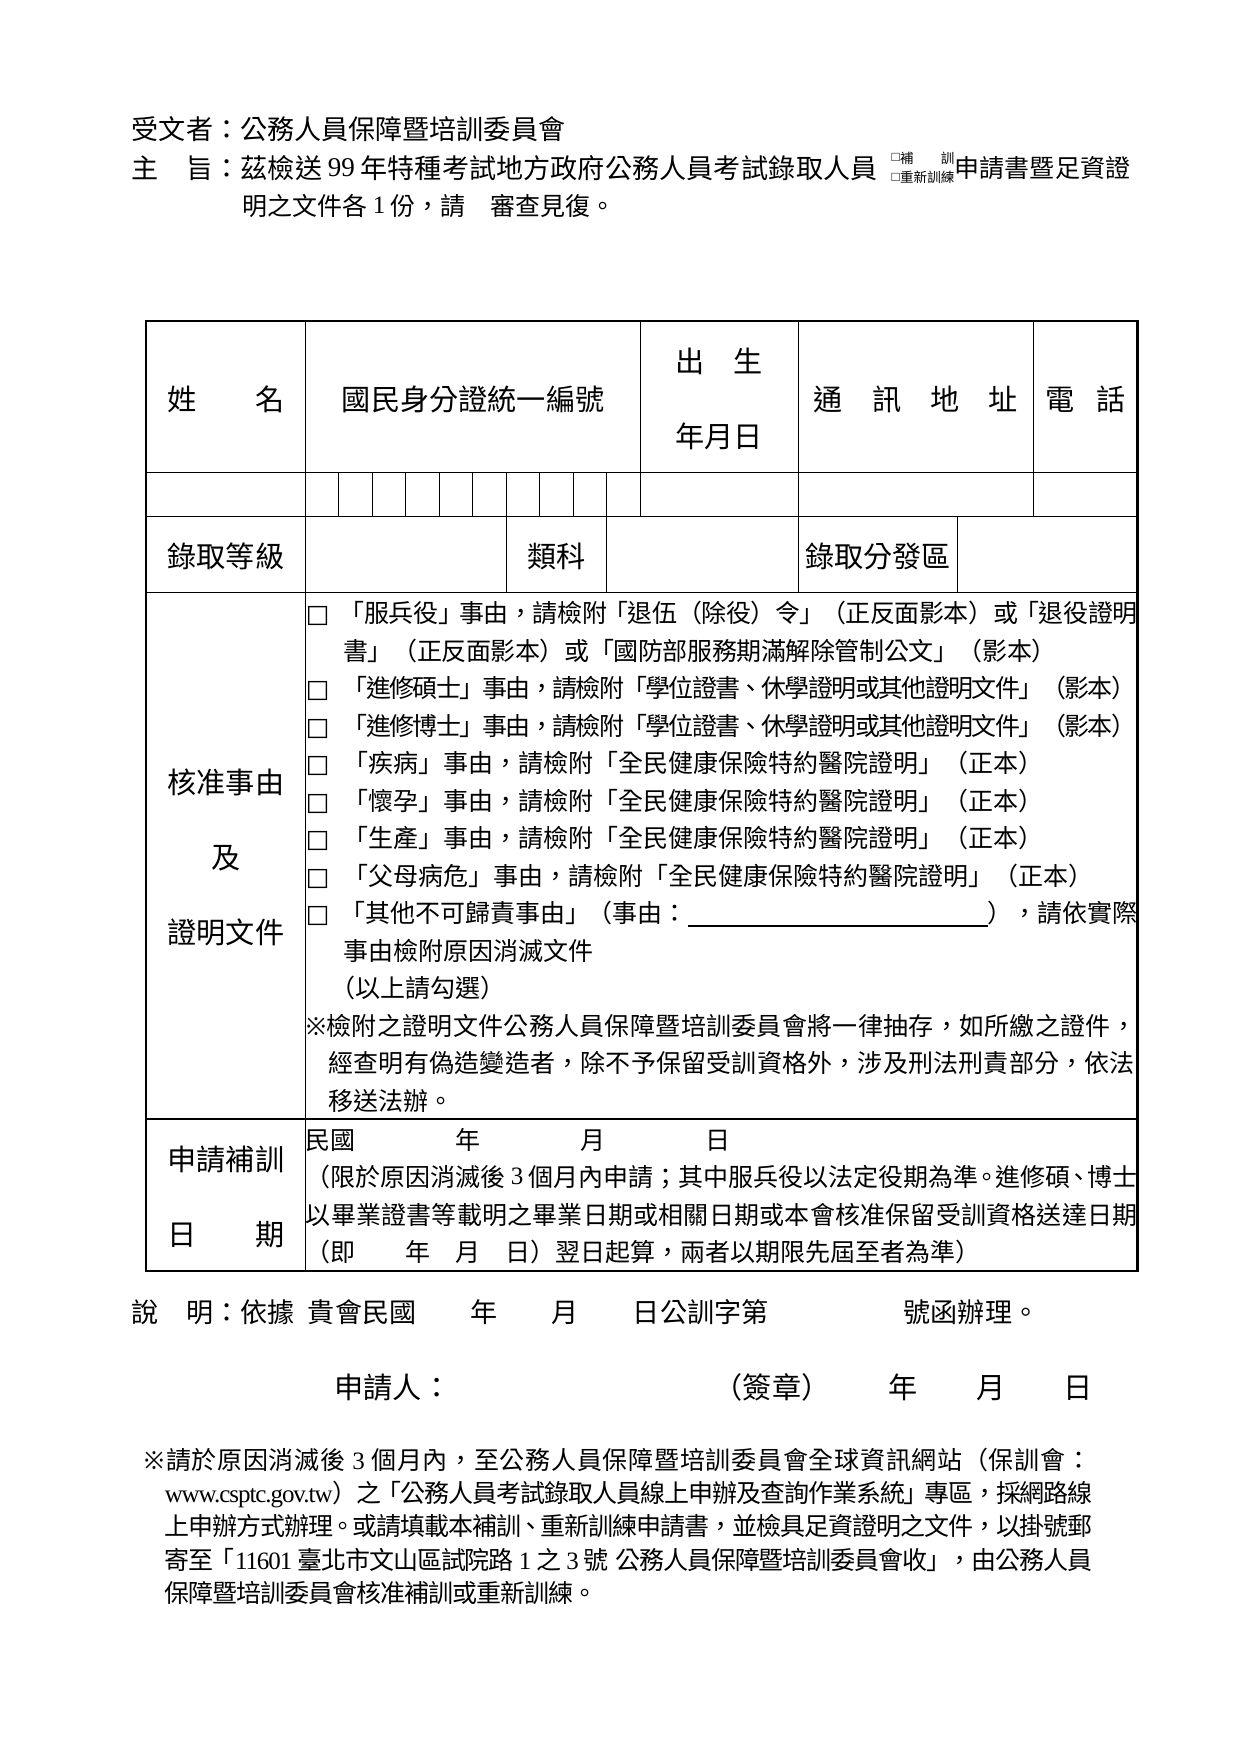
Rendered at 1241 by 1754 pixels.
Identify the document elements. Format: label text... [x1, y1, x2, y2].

table_cell [641, 473, 798, 516]
table_cell [373, 473, 405, 516]
table_cell [574, 473, 606, 516]
table_header 通 訊 地 址 [799, 322, 1033, 472]
table_cell 類科 [507, 517, 606, 592]
table_cell [799, 473, 1033, 516]
table_cell [958, 517, 1136, 592]
text 說 明：依據 貴會民國 年 月 日公訓字第 號函辦理。 [132, 1291, 1131, 1330]
table_cell 「服兵役」事由，請檢附「退伍（除役）令」（正反面影本）或「退役證明書」（正反面影本）或「國防部服務期滿解除管制公文」（影本） 「進修碩士」事由，請檢附「學位證書、休學證明或其他證明文件」（影本） 「進修博士」事由，請檢附「學位證書、休學證明或其他證明文件」（影本） 「疾病」事由，請檢附「全民健康保險特約醫院證明」（正本） 「懷孕」事由，請檢附「全民健康保險特約醫院證明」（正本） 「生產」事由，請檢附「全民健康保險特約醫院證明」（正本） 「父母病危」事由，請檢附「全民健康保險特約醫院證明」（正本） 「其他不可歸責事由」（事由： ），請依實際事由檢附原因消滅文件 （以上請勾選） ※檢附之證明文件公務人員保障暨培訓委員會將一律抽存，如所繳之證件，經查明有偽造變造者，除不予保留受訓資格外，涉及刑法刑責部分，依法移送法辦。 [306, 593, 1136, 1118]
table_cell [339, 473, 372, 516]
table_header 電 話 [1034, 322, 1136, 472]
table_cell [306, 473, 338, 516]
text 主 旨：茲檢送99年特種考試地方政府公務人員考試錄取人員 □補 訓□重新訓練申請書暨足資證明之文件各1份，請 審查見復。 [132, 147, 1131, 223]
table_cell [1034, 473, 1136, 516]
table_cell [440, 473, 472, 516]
text 受文者：公務人員保障暨培訓委員會 [132, 108, 1131, 147]
table_cell [607, 517, 798, 592]
table_cell [540, 473, 573, 516]
table_header 國民身分證統一編號 [306, 322, 640, 472]
table_cell 民國 年 月 日 （限於原因消滅後3個月內申請；其中服兵役以法定役期為準。進修碩、博士以畢業證書等載明之畢業日期或相關日期或本會核准保留受訓資格送達日期（即 年 月 日）翌日起算，兩者以期限先屆至者為準） [306, 1120, 1136, 1270]
table_cell 核准事由 及 證明文件 [147, 593, 305, 1118]
table_cell 錄取分發區 [799, 517, 957, 592]
table_cell [306, 517, 506, 592]
table_cell [147, 473, 305, 516]
table_header 出 生 年月日 [641, 322, 798, 472]
table_cell [607, 473, 640, 516]
table_header 姓 名 [147, 322, 305, 472]
table_cell [406, 473, 439, 516]
text 申請人： （簽章） 年 月 日 [148, 1349, 1092, 1424]
table_cell 錄取等級 [147, 517, 305, 592]
text ※請於原因消滅後3個月內，至公務人員保障暨培訓委員會全球資訊網站（保訓會：www.csptc.gov.tw）之「公務人員考試錄取人員線上申辦及查詢作業系統」專區，採網路線上申辦方式辦理。或請填載本補訓、重新訓練申請書，並檢具足資證明之文件，以掛號郵寄至「11601臺北市文山區試院路1之3號 公務人員保障暨培訓委員會收」，由公務人員保障暨培訓委員會核准補訓或重新訓練。 [143, 1442, 1092, 1609]
table_cell [473, 473, 506, 516]
table_cell [507, 473, 539, 516]
table_cell 申請補訓 日 期 [147, 1120, 305, 1270]
